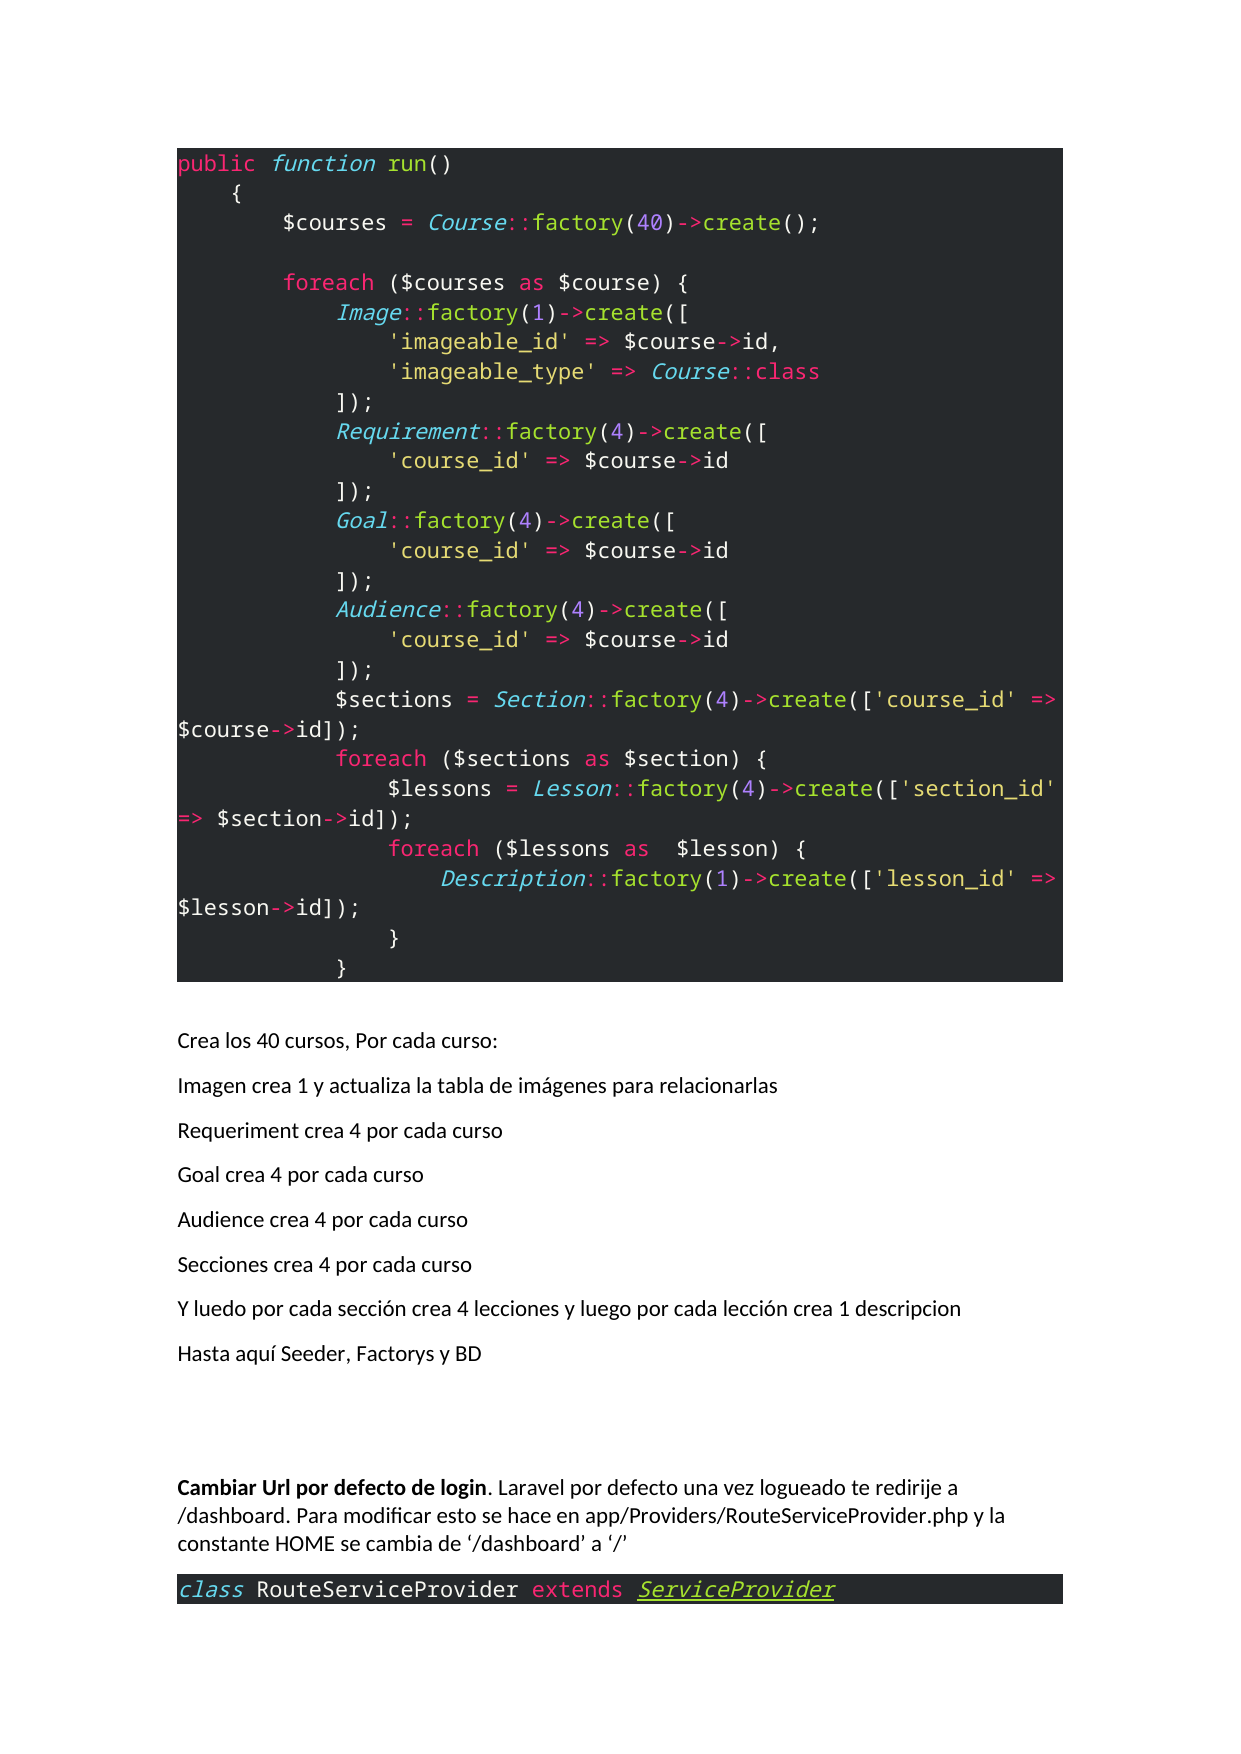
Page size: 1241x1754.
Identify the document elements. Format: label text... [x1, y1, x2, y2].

text } [177, 952, 1063, 982]
text ]); [177, 386, 1063, 416]
text 'imageable_type' => Course::class [177, 356, 1063, 386]
text Description::factory(1)->create(['lesson_id' => $lesson->id]); [177, 863, 1063, 922]
text Goal::factory(4)->create([ [177, 505, 1063, 535]
text } [177, 922, 1063, 952]
text foreach ($courses as $course) { [177, 267, 1063, 297]
text class RouteServiceProvider extends ServiceProvider [177, 1574, 1063, 1604]
text public function run() [177, 148, 1063, 177]
text Audience crea 4 por cada curso [177, 1205, 1063, 1233]
text Crea los 40 cursos, Por cada curso: [177, 1026, 1063, 1054]
text Image::factory(1)->create([ [177, 297, 1063, 326]
text Y luedo por cada sección crea 4 lecciones y luego por cada lección crea 1 descripcion [177, 1294, 1063, 1323]
text foreach ($lessons as $lesson) { [177, 833, 1063, 863]
text $lessons = Lesson::factory(4)->create(['section_id' => $section->id]); [177, 773, 1063, 833]
text Hasta aquí Seeder, Factorys y BD [177, 1339, 1063, 1367]
text $courses = Course::factory(40)->create(); [177, 207, 1063, 237]
text ]); [177, 475, 1063, 505]
text $sections = Section::factory(4)->create(['course_id' => $course->id]); [177, 684, 1063, 743]
text 'course_id' => $course->id [177, 535, 1063, 565]
text ]); [177, 565, 1063, 594]
text { [177, 177, 1063, 207]
text 'imageable_id' => $course->id, [177, 326, 1063, 356]
text foreach ($sections as $section) { [177, 743, 1063, 773]
text ]); [177, 654, 1063, 684]
text Audience::factory(4)->create([ [177, 594, 1063, 624]
text Requeriment crea 4 por cada curso [177, 1116, 1063, 1144]
text Goal crea 4 por cada curso [177, 1161, 1063, 1188]
text Imagen crea 1 y actualiza la tabla de imágenes para relacionarlas [177, 1071, 1063, 1099]
text 'course_id' => $course->id [177, 624, 1063, 654]
text Requirement::factory(4)->create([ [177, 416, 1063, 446]
text Secciones crea 4 por cada curso [177, 1250, 1063, 1278]
text 'course_id' => $course->id [177, 446, 1063, 475]
text Cambiar Url por defecto de login. Laravel por defecto una vez logueado te redirije a /dashboard. Para modificar esto se hace en app/Providers/RouteServiceProvider.php y la constante HOME se cambia de ‘/dashboard’ a ‘/’ [177, 1473, 1063, 1557]
